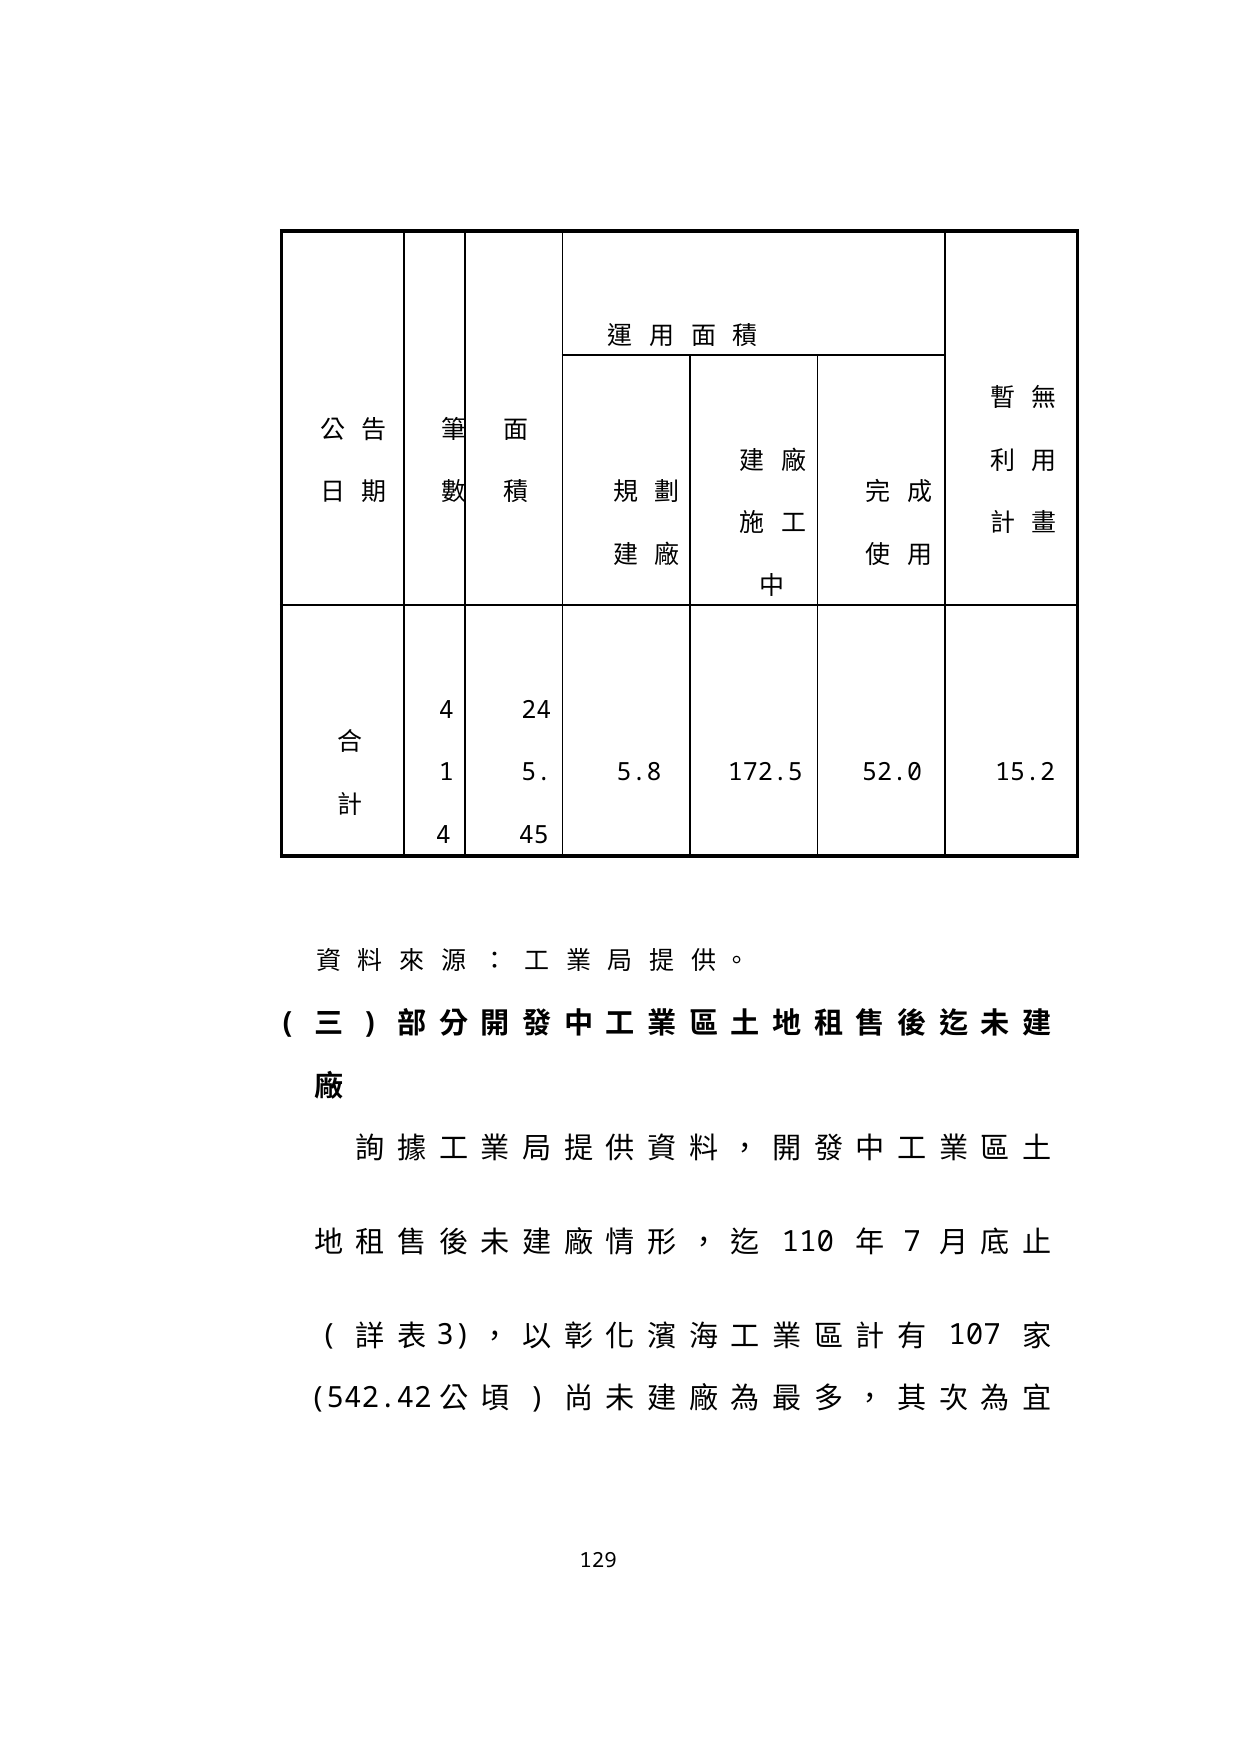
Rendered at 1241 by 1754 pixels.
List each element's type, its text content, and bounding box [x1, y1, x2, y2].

table_cell 5.8 [563, 606, 689, 854]
table_cell 建廠施工中 [691, 356, 817, 604]
table_cell 合 計 [283, 606, 403, 854]
table_header 運用面積 [563, 233, 944, 354]
table_cell 414 [405, 606, 464, 854]
text 資料來源：工業局提供。 [271, 917, 1058, 979]
table_header 筆數 [405, 233, 464, 604]
table_cell 15.2 [946, 606, 1076, 854]
text (三)部分開發中工業區土地租售後迄未建廠 [242, 979, 1058, 1104]
text 詢據工業局提供資料，開發中工業區土地租售後未建廠情形，迄110年7月底止(詳表3)，以彰化濱海工業區計有107家(542.42公頃)尚未建廠為最多，其次為宜 [273, 1104, 1058, 1417]
table_cell 完成使用 [818, 356, 944, 604]
table_cell 規劃建廠 [563, 356, 689, 604]
table_header 暫無利用計畫 [946, 233, 1076, 604]
table_header 面積 [466, 233, 562, 604]
table_cell 245.45 [466, 606, 562, 854]
table_header 公告日期 [283, 233, 403, 604]
table_cell 52.0 [818, 606, 944, 854]
table_cell 172.5 [691, 606, 817, 854]
